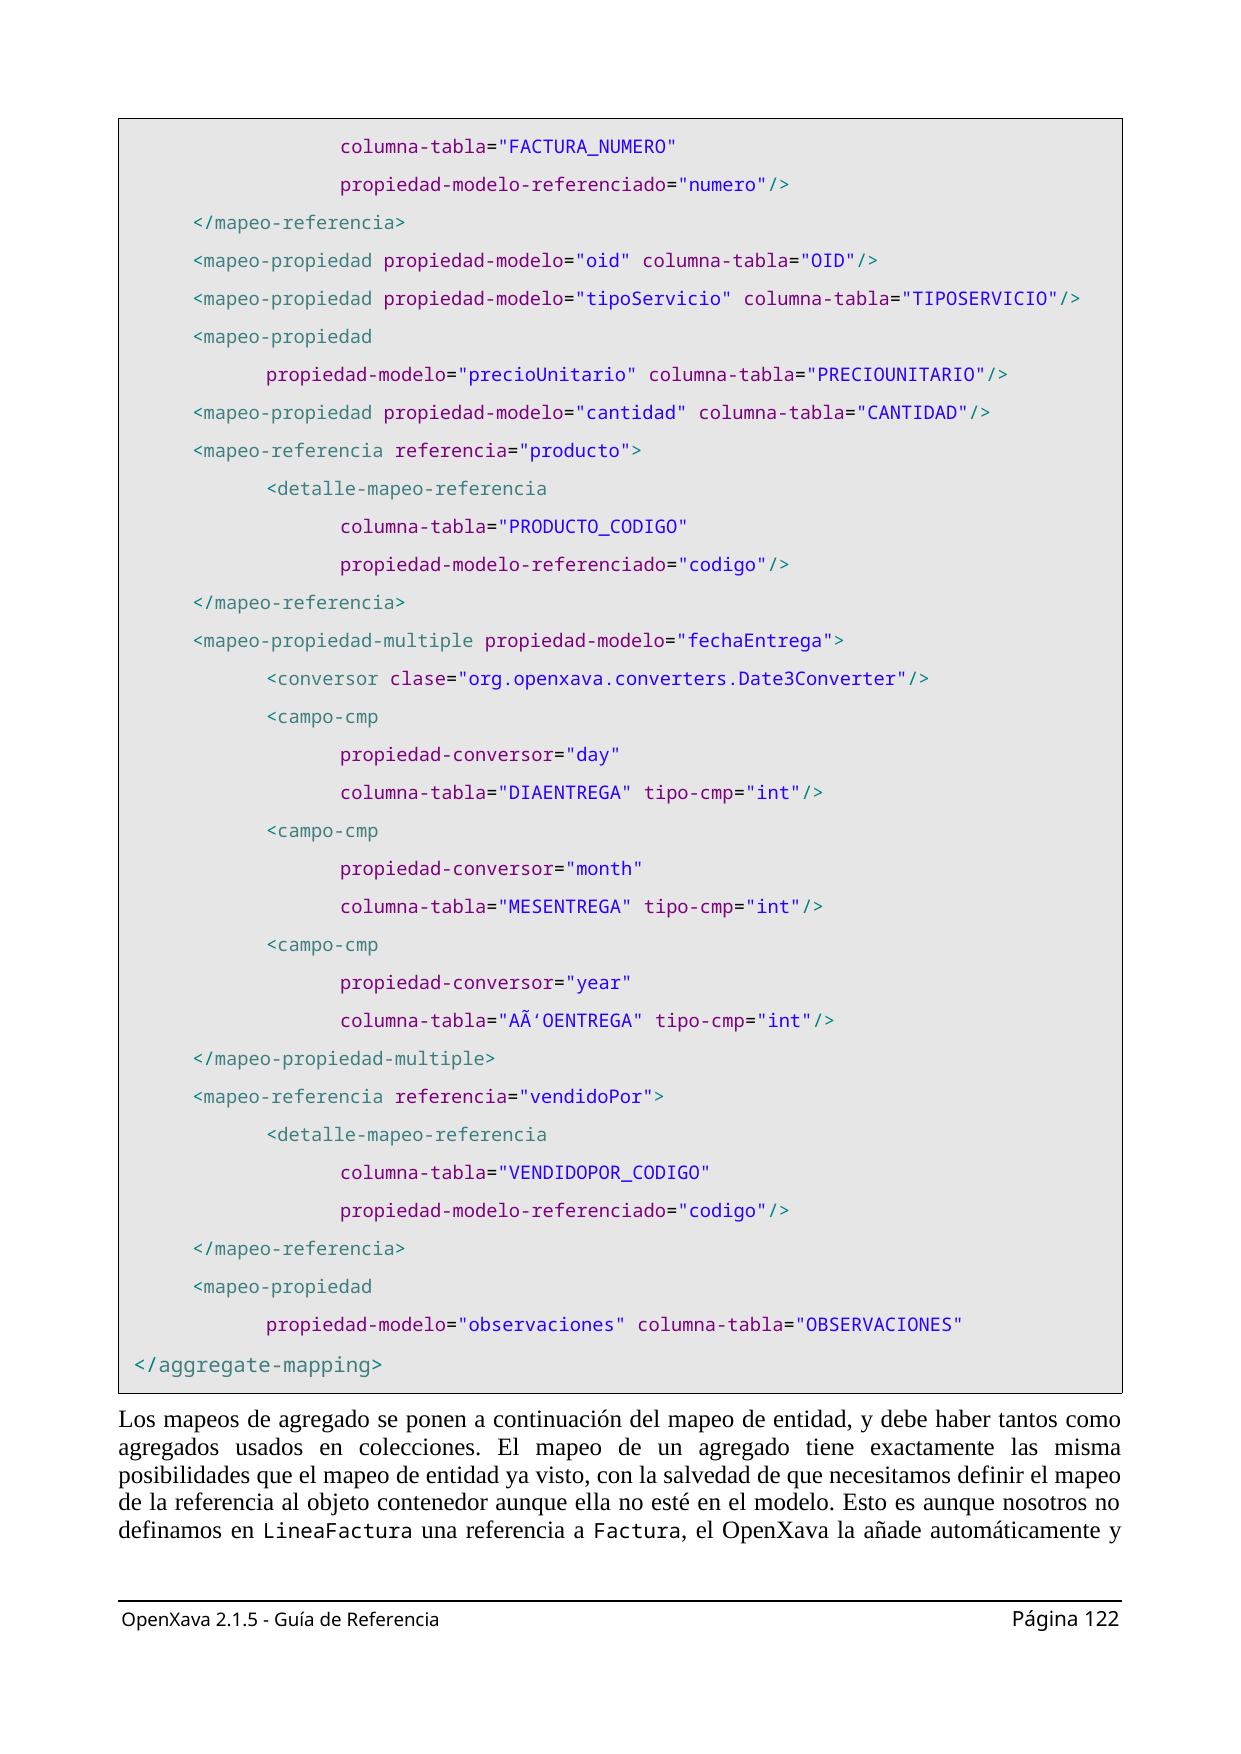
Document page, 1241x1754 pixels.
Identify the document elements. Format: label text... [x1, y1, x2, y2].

text <mapeo-propiedad [119, 1259, 1122, 1297]
text </mapeo-propiedad-multiple> [119, 1031, 1122, 1069]
text columna-tabla="PRODUCTO_CODIGO" [119, 498, 1122, 536]
text <mapeo-propiedad propiedad-modelo="cantidad" columna-tabla="CANTIDAD"/> [119, 384, 1122, 422]
text propiedad-conversor="day" [119, 726, 1122, 764]
text <mapeo-propiedad [119, 308, 1122, 346]
text <detalle-mapeo-referencia [119, 1107, 1122, 1145]
text <detalle-mapeo-referencia [119, 460, 1122, 498]
text propiedad-modelo="precioUnitario" columna-tabla="PRECIOUNITARIO"/> [119, 346, 1122, 384]
text <mapeo-propiedad-multiple propiedad-modelo="fechaEntrega"> [119, 612, 1122, 650]
text <campo-cmp [119, 917, 1122, 954]
text propiedad-modelo-referenciado="numero"/> [119, 156, 1122, 194]
text <mapeo-propiedad propiedad-modelo="oid" columna-tabla="OID"/> [119, 232, 1122, 270]
text propiedad-modelo-referenciado="codigo"/> [119, 536, 1122, 574]
text </aggregate-mapping> [119, 1335, 1122, 1393]
text columna-tabla="AÃ‘OENTREGA" tipo-cmp="int"/> [119, 993, 1122, 1031]
text propiedad-modelo="observaciones" columna-tabla="OBSERVACIONES" [119, 1297, 1122, 1335]
text columna-tabla="DIAENTREGA" tipo-cmp="int"/> [119, 764, 1122, 802]
text columna-tabla="FACTURA_NUMERO" [119, 119, 1122, 156]
text <campo-cmp [119, 802, 1122, 841]
text <conversor clase="org.openxava.converters.Date3Converter"/> [119, 650, 1122, 688]
text <mapeo-referencia referencia="producto"> [119, 422, 1122, 460]
text propiedad-conversor="month" [119, 841, 1122, 878]
text propiedad-modelo-referenciado="codigo"/> [119, 1183, 1122, 1221]
text Los mapeos de agregado se ponen a continuación del mapeo de entidad, y debe haber tantos como agregados usados en colecciones. El mapeo de un agregado tiene exactamente las misma posibilidades que el mapeo de entidad ya visto, con la salvedad de que necesitamos definir el mapeo de la referencia al objeto contenedor aunque ella no esté en el modelo. Esto es aunque nosotros no definamos en LineaFactura una referencia a Factura, el OpenXava la añade automáticamente y [118, 1405, 1122, 1544]
text propiedad-conversor="year" [119, 954, 1122, 993]
text <mapeo-referencia referencia="vendidoPor"> [119, 1069, 1122, 1107]
text </mapeo-referencia> [119, 574, 1122, 612]
text columna-tabla="VENDIDOPOR_CODIGO" [119, 1145, 1122, 1183]
text </mapeo-referencia> [119, 194, 1122, 232]
text <campo-cmp [119, 688, 1122, 726]
text columna-tabla="MESENTREGA" tipo-cmp="int"/> [119, 878, 1122, 917]
text <mapeo-propiedad propiedad-modelo="tipoServicio" columna-tabla="TIPOSERVICIO"/> [119, 270, 1122, 308]
text </mapeo-referencia> [119, 1221, 1122, 1259]
